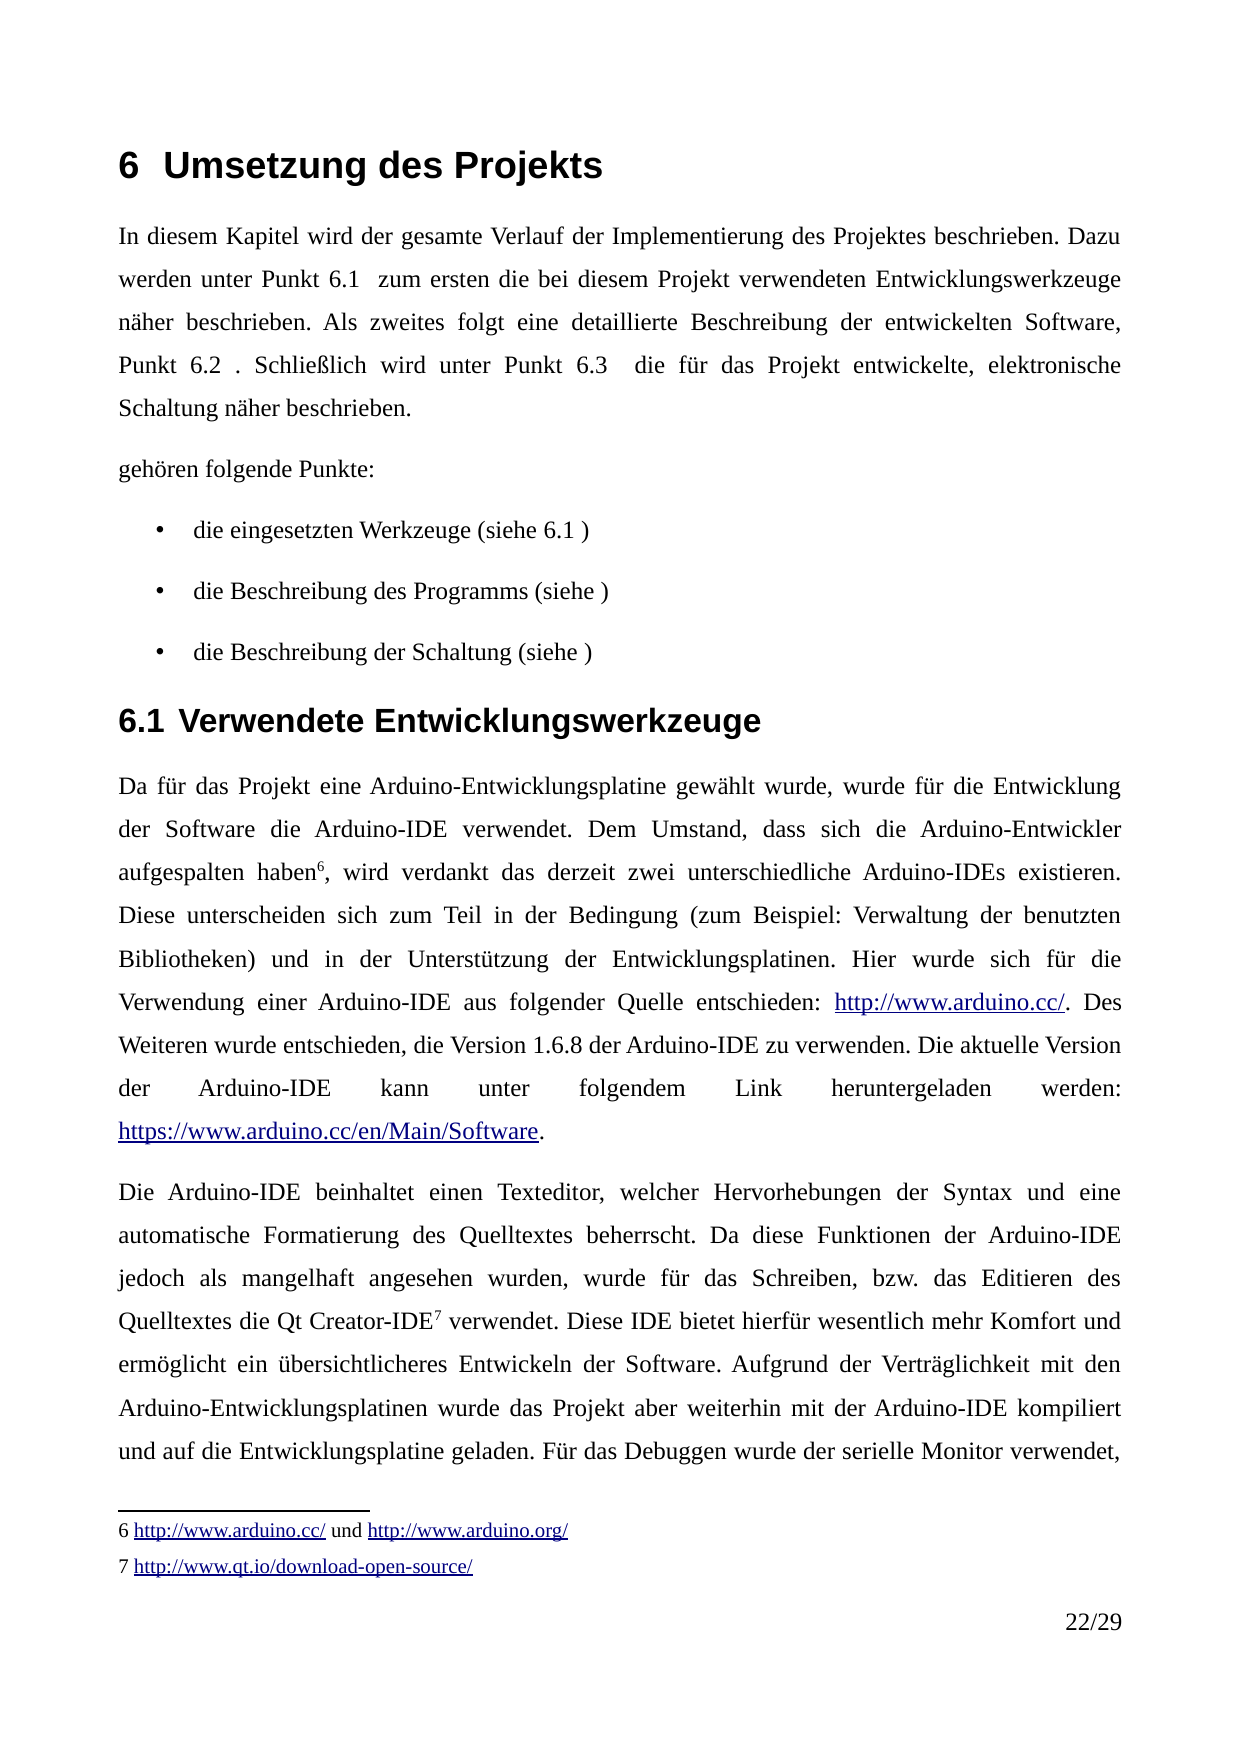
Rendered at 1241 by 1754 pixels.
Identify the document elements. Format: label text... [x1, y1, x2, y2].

list die Beschreibung des Programms (siehe ) [156, 576, 1122, 605]
text http://www.arduino.cc/ und http://www.arduino.org/ [118, 1517, 1122, 1542]
subtitle Verwendete Entwicklungswerkzeuge [118, 701, 1122, 739]
list die Beschreibung der Schaltung (siehe ) [156, 637, 1122, 666]
text gehören folgende Punkte: [118, 454, 1122, 483]
text In diesem Kapitel wird der gesamte Verlauf der Implementierung des Projektes beschrieben. Dazu werden unter Punkt 6.1 zum ersten die bei diesem Projekt verwendeten Entwicklungswerkzeuge näher beschrieben. Als zweites folgt eine detaillierte Beschreibung der entwickelten Software, Punkt 6.2. Schließlich wird unter Punkt 6.3 die für das Projekt entwickelte, elektronische Schaltung näher beschrieben. [118, 221, 1122, 422]
text http://www.qt.io/download-open-source/ [118, 1553, 1122, 1578]
text Da für das Projekt eine Arduino-Entwicklungsplatine gewählt wurde, wurde für die Entwicklung der Software die Arduino-IDE verwendet. Dem Umstand, dass sich die Arduino-Entwickler aufgespalten haben, wird verdankt das derzeit zwei unterschiedliche Arduino-IDEs existieren. Diese unterscheiden sich zum Teil in der Bedingung (zum Beispiel: Verwaltung der benutzten Bibliotheken) und in der Unterstützung der Entwicklungsplatinen. Hier wurde sich für die Verwendung einer Arduino-IDE aus folgender Quelle entschieden: http://www.arduino.cc/. Des Weiteren wurde entschieden, die Version 1.6.8 der Arduino-IDE zu verwenden. Die aktuelle Version der Arduino-IDE kann unter folgendem Link heruntergeladen werden: https://www.arduino.cc/en/Main/Software. [118, 771, 1122, 1145]
subtitle Umsetzung des Projekts [118, 143, 1122, 187]
list die eingesetzten Werkzeuge (siehe 6.1) [156, 515, 1122, 544]
text Die Arduino-IDE beinhaltet einen Texteditor, welcher Hervorhebungen der Syntax und eine automatische Formatierung des Quelltextes beherrscht. Da diese Funktionen der Arduino-IDE jedoch als mangelhaft angesehen wurden, wurde für das Schreiben, bzw. das Editieren des Quelltextes die Qt Creator-IDE verwendet. Diese IDE bietet hierfür wesentlich mehr Komfort und ermöglicht ein übersichtlicheres Entwickeln der Software. Aufgrund der Verträglichkeit mit den Arduino-Entwicklungsplatinen wurde das Projekt aber weiterhin mit der Arduino-IDE kompiliert und auf die Entwicklungsplatine geladen. Für das Debuggen wurde der serielle Monitor verwendet, [118, 1177, 1122, 1464]
